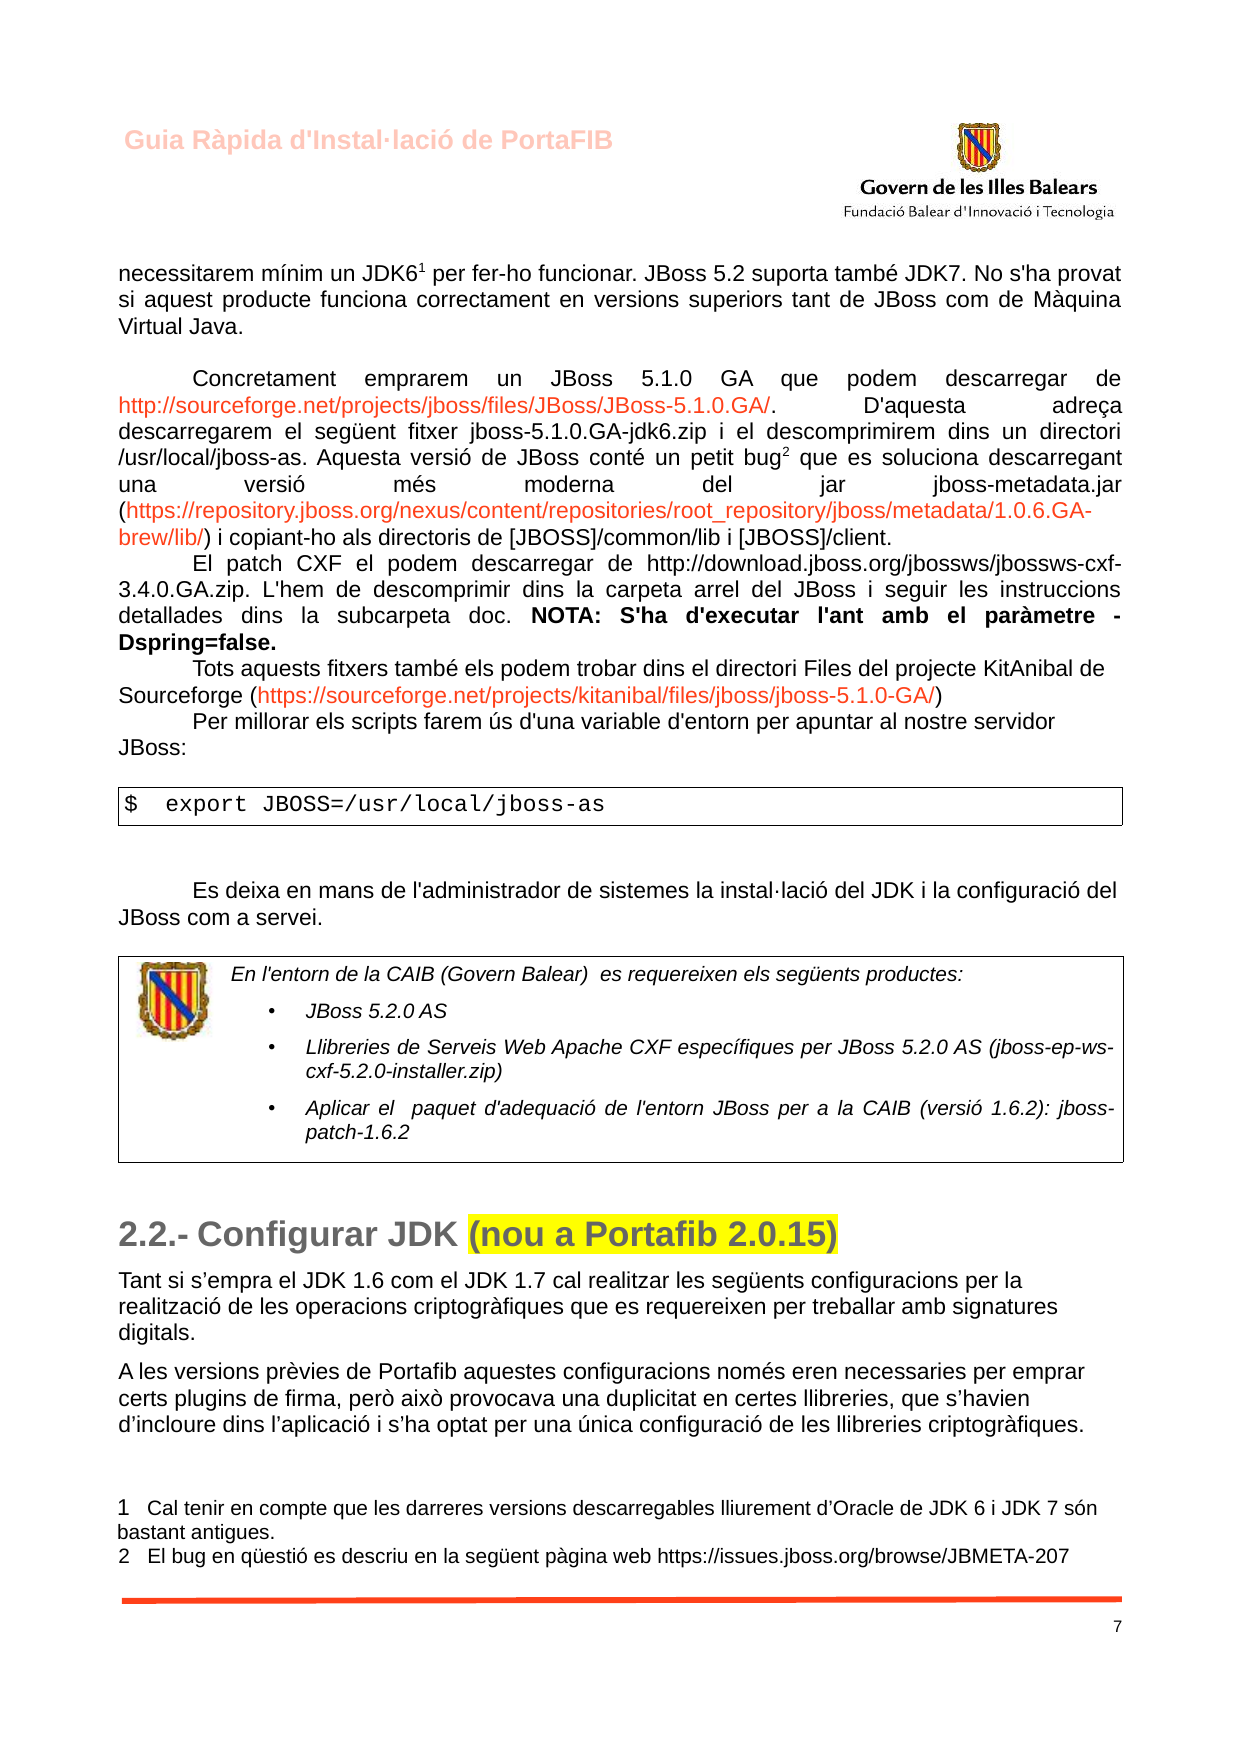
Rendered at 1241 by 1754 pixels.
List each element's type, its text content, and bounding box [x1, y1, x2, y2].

picture [840, 123, 1117, 220]
table_header En l'entorn de la CAIB (Govern Balear) es requereixen els següents productes: JBoss 5.2.0 AS Llibreries de Serveis Web Apache CXF específiques per JBoss 5.2.0 AS (jboss-ep-ws-cxf-5.2.0-installer.zip) Aplicar el paquet d'adequació de l'entorn JBoss per a la CAIB (versió 1.6.2): jboss-patch-1.6.2 [225, 957, 1123, 1162]
text A les versions prèvies de Portafib aquestes configuracions només eren necessaries per emprar certs plugins de firma, però això provocava una duplicitat en certes llibreries, que s’havien d’incloure dins l’aplicació i s’ha optat per una única configuració de les llibreries criptogràfiques. [118, 1358, 1122, 1437]
text Tant si s’empra el JDK 1.6 com el JDK 1.7 cal realitzar les següents configuracions per la realització de les operacions criptogràfiques que es requereixen per treballar amb signatures digitals. [118, 1267, 1122, 1346]
text El bug en qüestió es descriu en la següent pàgina web https://issues.jboss.org/browse/JBMETA-207 [118, 1544, 1122, 1568]
table_header [119, 957, 225, 1162]
text Es deixa en mans de l'administrador de sistemes la instal·lació del JDK i la configuració del JBoss com a servei. [118, 877, 1122, 930]
text Concretament emprarem un JBoss 5.1.0 GA que podem descarregar de http://sourceforge.net/projects/jboss/files/JBoss/JBoss-5.1.0.GA/. D'aquesta adreça descarregarem el següent fitxer jboss-5.1.0.GA-jdk6.zip i el descomprimirem dins un directori /usr/local/jboss-as. Aquesta versió de JBoss conté un petit bug que es soluciona descarregant una versió més moderna del jar jboss-metadata.jar (https://repository.jboss.org/nexus/content/repositories/root_repository/jboss/metadata/1.0.6.GA-brew/lib/) i copiant-ho als directoris de [JBOSS]/common/lib i [JBOSS]/client. [118, 365, 1122, 550]
text Cal tenir en compte que les darreres versions descarregables lliurement d’Oracle de JDK 6 i JDK 7 són bastant antigues. [117, 1494, 1122, 1544]
text necessitarem mínim un JDK6 per fer-ho funcionar. JBoss 5.2 suporta també JDK7. No s'ha provat si aquest producte funciona correctament en versions superiors tant de JBoss com de Màquina Virtual Java. [118, 260, 1122, 339]
picture [134, 962, 214, 1042]
text Per millorar els scripts farem ús d'una variable d'entorn per apuntar al nostre servidor JBoss: [118, 708, 1122, 761]
text Tots aquests fitxers també els podem trobar dins el directori Files del projecte KitAnibal de Sourceforge (https://sourceforge.net/projects/kitanibal/files/jboss/jboss-5.1.0-GA/) [118, 655, 1122, 708]
subtitle Configurar JDK (nou a Portafib 2.0.15) [118, 1213, 1122, 1254]
table_header $ export JBOSS=/usr/local/jboss-as [119, 788, 1122, 824]
text El patch CXF el podem descarregar de http://download.jboss.org/jbossws/jbossws-cxf-3.4.0.GA.zip. L'hem de descomprimir dins la carpeta arrel del JBoss i seguir les instruccions detallades dins la subcarpeta doc. NOTA: S'ha d'executar l'ant amb el paràmetre -Dspring=false. [118, 550, 1122, 655]
